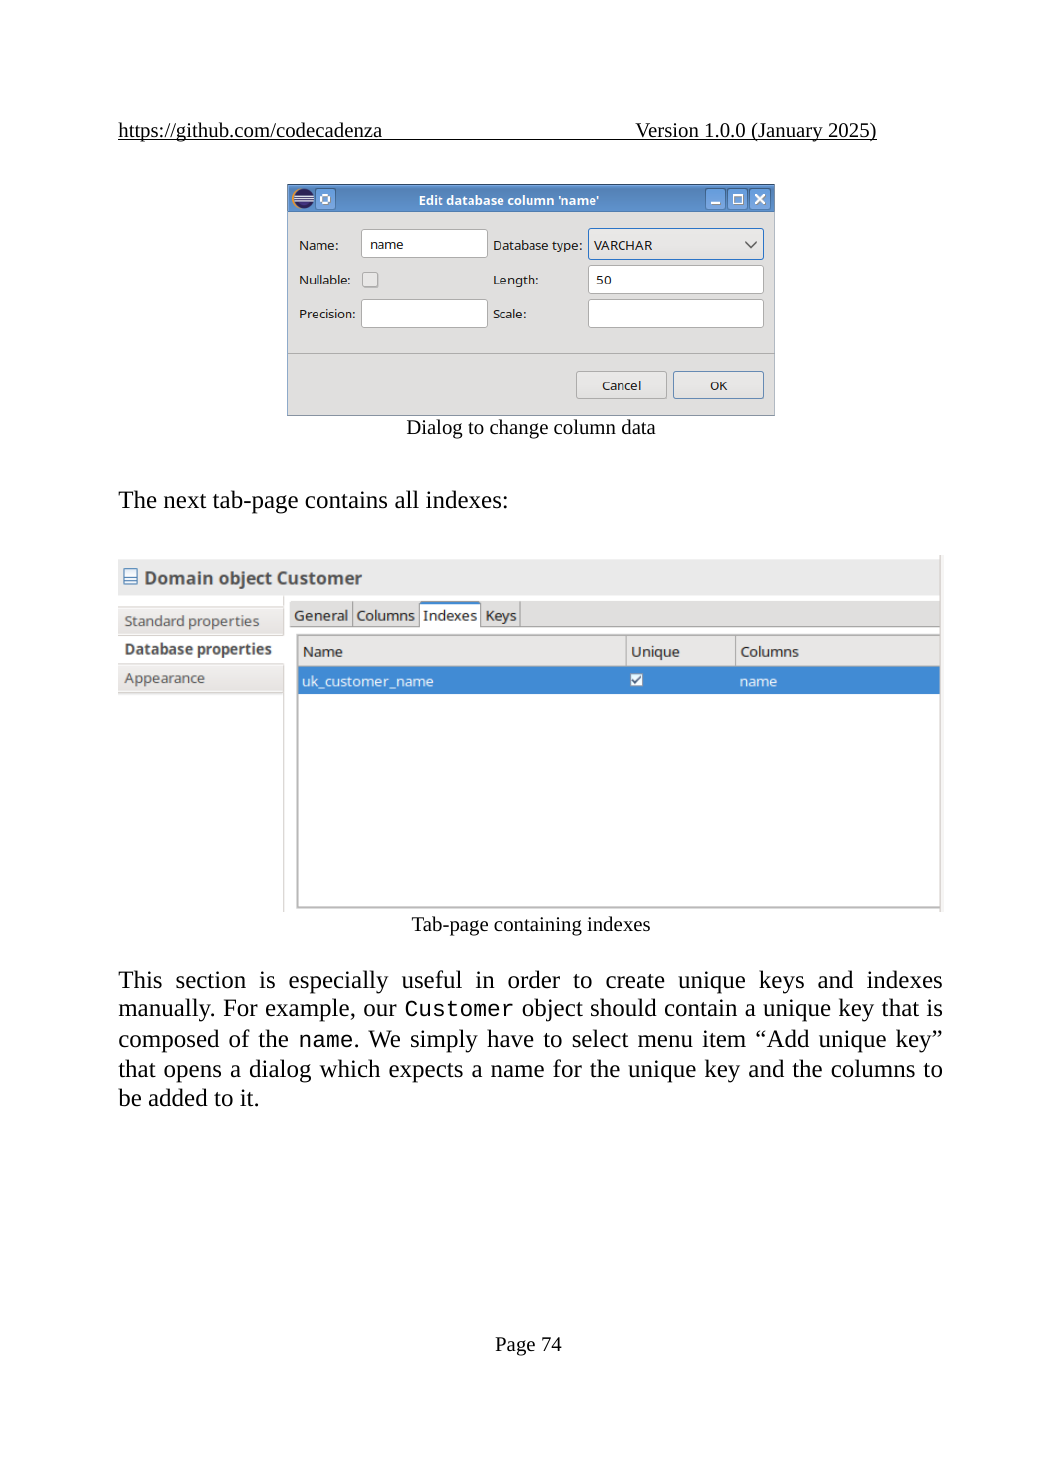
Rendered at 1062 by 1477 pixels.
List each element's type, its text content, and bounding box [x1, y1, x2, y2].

text Dialog to change column data [287, 416, 775, 439]
text Tab-page containing indexes [118, 912, 944, 936]
text This section is especially useful in order to create unique keys and indexes manually. For example, our Customer object should contain a unique key that is composed of the name. We simply have to select menu item “Add unique key” that opens a dialog which expects a name for the unique key and the columns to be added to it. [118, 965, 944, 1111]
picture [287, 184, 775, 416]
text The next tab-page contains all indexes: [118, 485, 944, 514]
picture [118, 555, 944, 912]
